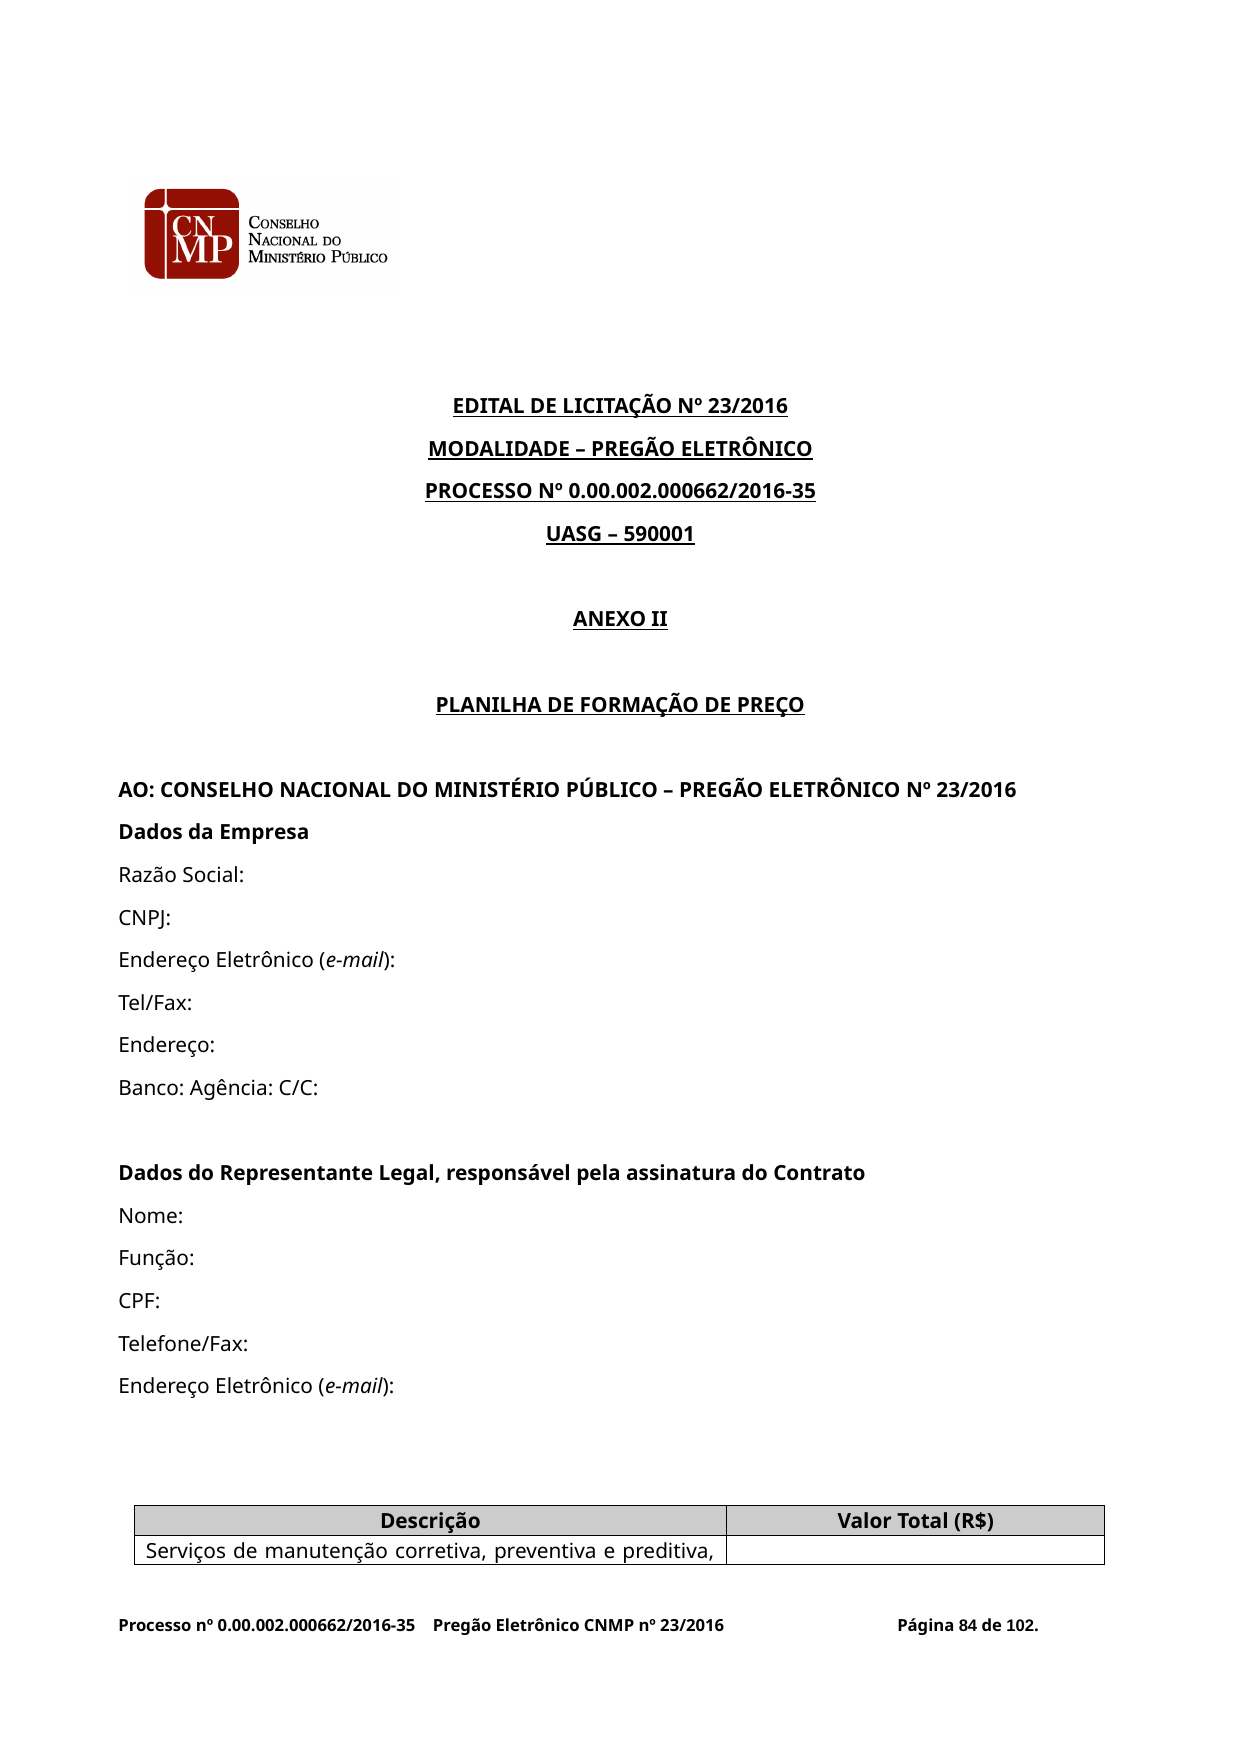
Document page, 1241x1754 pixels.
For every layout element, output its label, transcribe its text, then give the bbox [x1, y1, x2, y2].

text Dados da Empresa [118, 817, 1106, 846]
text Banco: Agência: C/C: [118, 1073, 1122, 1102]
text MODALIDADE – PREGÃO ELETRÔNICO [118, 434, 1122, 462]
text Nome: [118, 1201, 1122, 1229]
text AO: CONSELHO NACIONAL DO MINISTÉRIO PÚBLICO – PREGÃO ELETRÔNICO Nº 23/2016 [118, 775, 1122, 803]
text Função: [118, 1243, 1122, 1272]
text PROCESSO Nº 0.00.002.000662/2016-35 [118, 477, 1122, 505]
text UASG – 590001 [118, 519, 1122, 548]
text CPF: [118, 1286, 1122, 1314]
table_header Descrição [135, 1506, 726, 1535]
text Telefone/Fax: [118, 1329, 1122, 1357]
picture [128, 175, 398, 293]
text Endereço Eletrônico (e-mail): [118, 945, 1106, 974]
table_cell [727, 1536, 1104, 1564]
text EDITAL DE LICITAÇÃO Nº 23/2016 [118, 391, 1122, 420]
text CNPJ: [118, 903, 1106, 931]
table_header Valor Total (R$) [727, 1506, 1104, 1535]
text Endereço: [118, 1031, 1122, 1059]
text Razão Social: [118, 860, 1106, 888]
text Dados do Representante Legal, responsável pela assinatura do Contrato [118, 1158, 1122, 1187]
text Endereço Eletrônico (e-mail): [118, 1371, 1122, 1400]
table_cell Serviços de manutenção corretiva, preventiva e preditiva, [135, 1536, 726, 1564]
text PLANILHA DE FORMAÇÃO DE PREÇO [118, 690, 1122, 718]
text ANEXO II [118, 604, 1122, 633]
text Tel/Fax: [118, 988, 1122, 1016]
